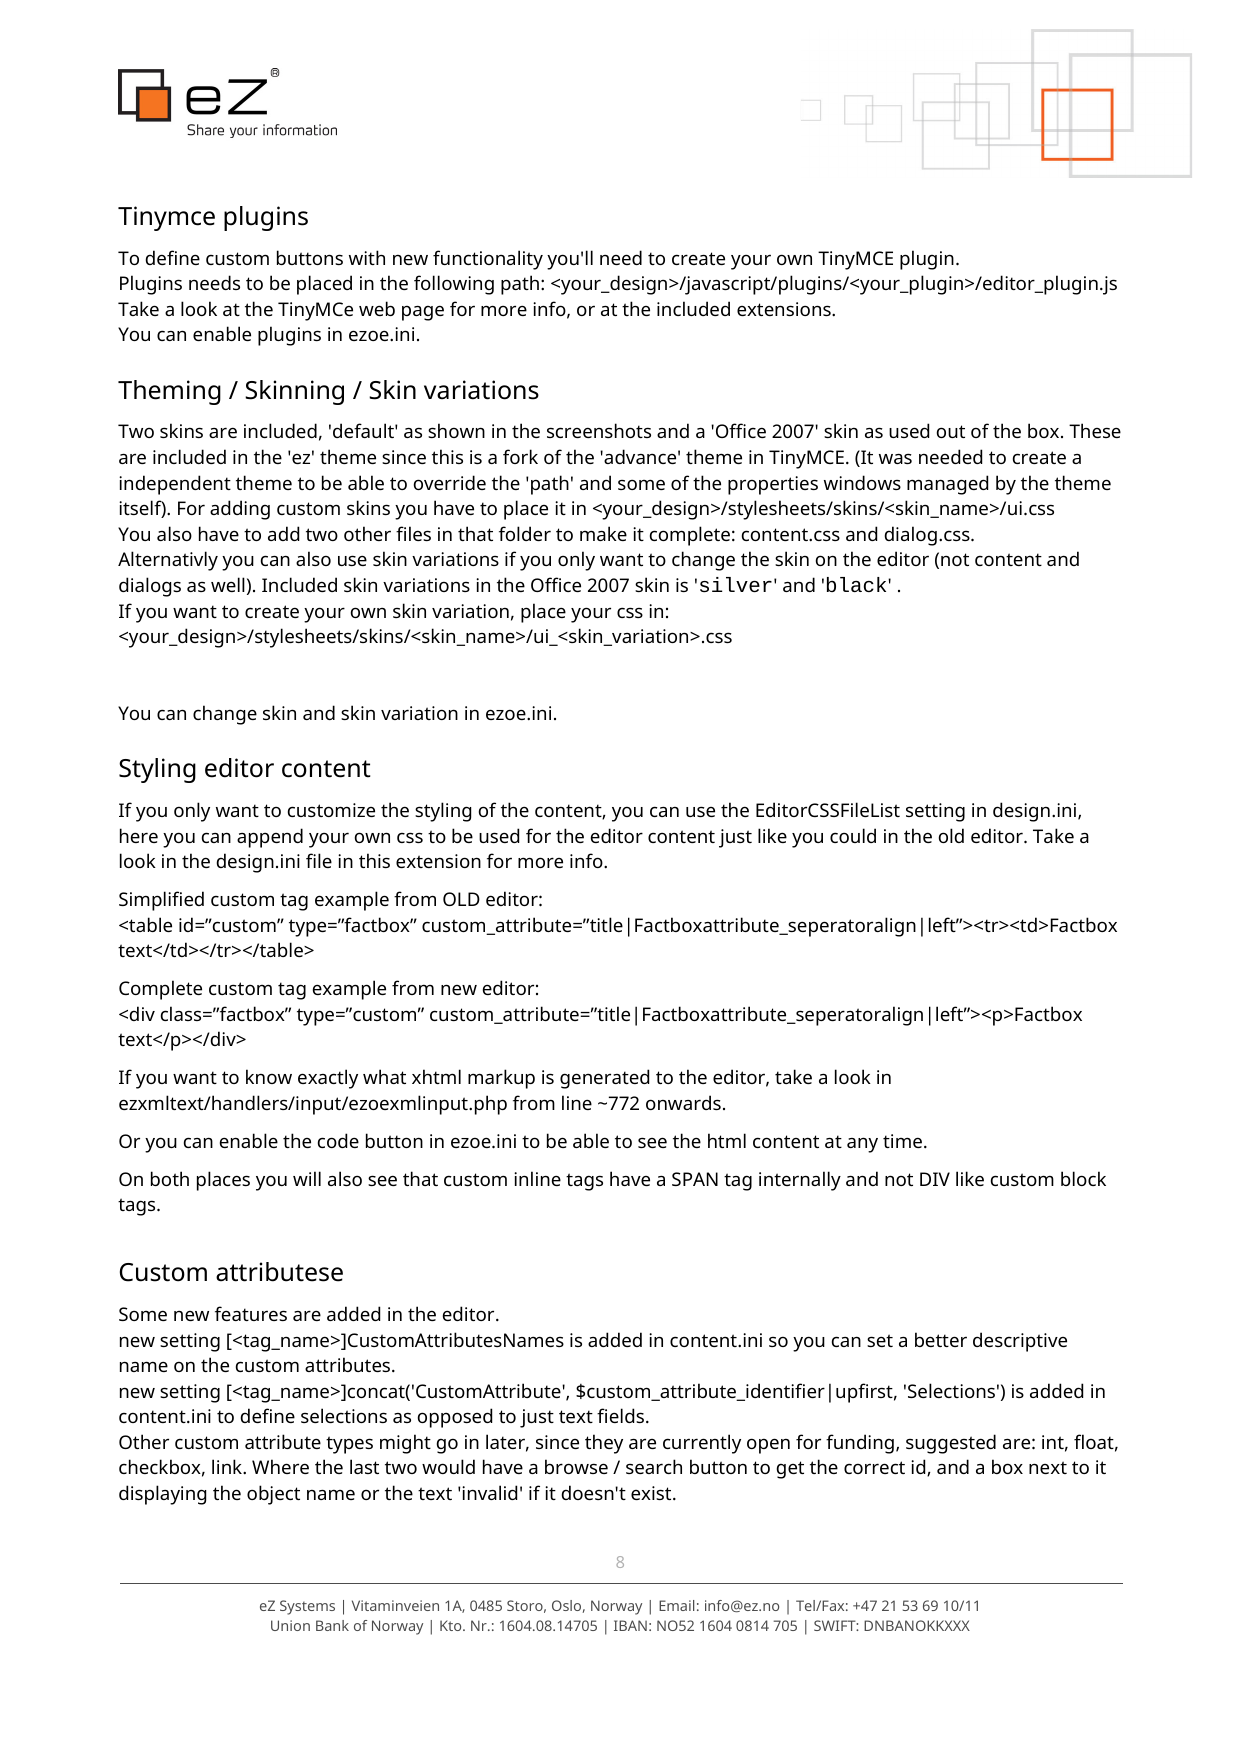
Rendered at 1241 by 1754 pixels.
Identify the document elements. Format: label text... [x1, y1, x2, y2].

text Some new features are added in the editor. new setting [<tag_name>]CustomAttributesNames is added in content.ini so you can set a better descriptive name on the custom attributes. [118, 1301, 1122, 1378]
text You can change skin and skin variation in ezoe.ini. [118, 700, 1122, 726]
subtitle Custom attributese [118, 1255, 1122, 1289]
text Two skins are included, 'default' as shown in the screenshots and a 'Office 2007' skin as used out of the box. These are included in the 'ez' theme since this is a fork of the 'advance' theme in TinyMCE. (It was needed to create a independent theme to be able to override the 'path' and some of the properties windows managed by the theme itself). For adding custom skins you have to place it in <your_design>/stylesheets/skins/<skin_name>/ui.css [118, 419, 1122, 521]
text You can enable plugins in ezoe.ini. [118, 322, 1122, 347]
text Take a look at the TinyMCe web page for more info, or at the included extensions. [118, 296, 1122, 322]
text Alternativly you can also use skin variations if you only want to change the skin on the editor (not content and dialogs as well). Included skin variations in the Office 2007 skin is 'silver' and 'black' . [118, 546, 1122, 598]
subtitle Tinymce plugins [118, 199, 1122, 233]
text Complete custom tag example from new editor: <div class=”factbox” type=”custom” custom_attribute=”title|Factboxattribute_seperatoralign|left”><p>Factbox text</p></div> [118, 976, 1122, 1052]
text If you only want to customize the styling of the content, you can use the EditorCSSFileList setting in design.ini, here you can append your own css to be used for the editor content just like you could in the old editor. Take a look in the design.ini file in this extension for more info. [118, 797, 1122, 874]
text You also have to add two other files in that folder to make it complete: content.css and dialog.css. [118, 521, 1122, 546]
text Plugins needs to be placed in the following path: <your_design>/javascript/plugins/<your_plugin>/editor_plugin.js [118, 271, 1122, 296]
text <your_design>/stylesheets/skins/<skin_name>/ui_<skin_variation>.css [118, 624, 1122, 649]
picture [800, 29, 1193, 178]
text Other custom attribute types might go in later, since they are currently open for funding, suggested are: int, float, checkbox, link. Where the last two would have a browse / search button to get the correct id, and a box next to it displaying the object name or the text 'invalid' if it doesn't exist. [118, 1429, 1122, 1506]
subtitle Theming / Skinning / Skin variations [118, 372, 1122, 406]
text new setting [<tag_name>]concat('CustomAttribute', $custom_attribute_identifier|upfirst, 'Selections') is added in content.ini to define selections as opposed to just text fields. [118, 1378, 1122, 1429]
text On both places you will also see that custom inline tags have a SPAN tag internally and not DIV like custom block tags. [118, 1166, 1122, 1217]
text If you want to know exactly what xhtml markup is generated to the editor, take a look in ezxmltext/handlers/input/ezoexmlinput.php from line ~772 onwards. [118, 1065, 1122, 1116]
subtitle Styling editor content [118, 751, 1122, 785]
picture [118, 68, 442, 187]
text To define custom buttons with new functionality you'll need to create your own TinyMCE plugin. [118, 245, 1122, 271]
text If you want to create your own skin variation, place your css in: [118, 598, 1122, 624]
text Or you can enable the code button in ezoe.ini to be able to see the html content at any time. [118, 1128, 1122, 1154]
text Simplified custom tag example from OLD editor: <table id=”custom” type=”factbox” custom_attribute=”title|Factboxattribute_seperatoralign|left”><tr><td>Factbox text</td></tr></table> [118, 887, 1122, 963]
